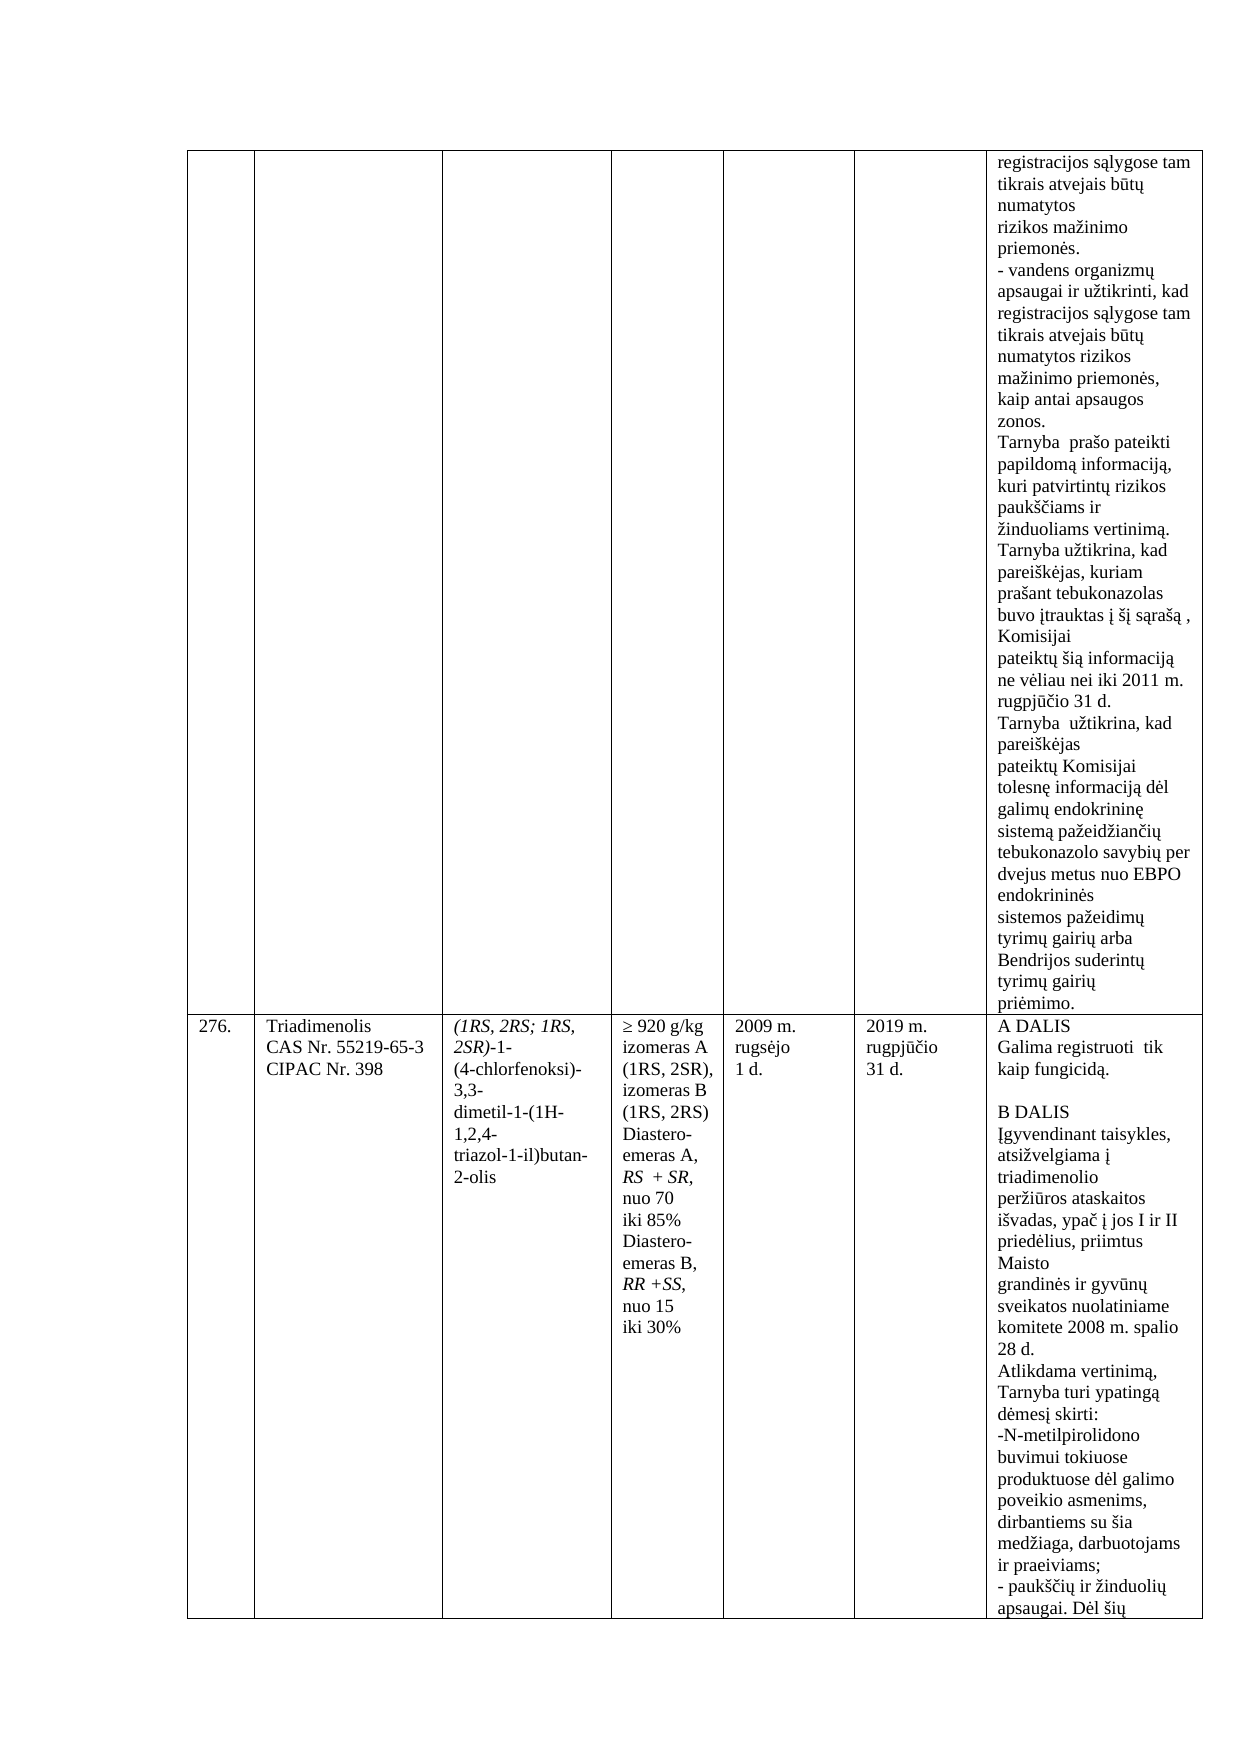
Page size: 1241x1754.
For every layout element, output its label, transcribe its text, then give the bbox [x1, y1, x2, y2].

table_cell (1RS, 2RS; 1RS, 2SR)-1- (4-chlorfenoksi)-3,3- dimetil-1-(1H-1,2,4- triazol-1-il)butan-2-olis [443, 1015, 611, 1618]
table_cell A DALIS Galima registruoti tik kaip fungicidą. B DALIS Įgyvendinant taisykles, atsižvelgiama į triadimenolio peržiūros ataskaitos išvadas, ypač į jos I ir II priedėlius, priimtus Maisto grandinės ir gyvūnų sveikatos nuolatiniame komitete 2008 m. spalio 28 d. Atlikdama vertinimą, Tarnyba turi ypatingą dėmesį skirti: -N-metilpirolidono buvimui tokiuose produktuose dėl galimo poveikio asmenims, dirbantiems su šia medžiaga, darbuotojams ir praeiviams; - paukščių ir žinduolių apsaugai. Dėl šių [987, 1015, 1202, 1618]
table_cell Triadimenolis CAS Nr. 55219-65-3 CIPAC Nr. 398 [255, 1015, 442, 1618]
table_cell [612, 151, 723, 1013]
table_cell registracijos sąlygose tam tikrais atvejais būtų numatytos rizikos mažinimo priemonės. - vandens organizmų apsaugai ir užtikrinti, kad registracijos sąlygose tam tikrais atvejais būtų numatytos rizikos mažinimo priemonės, kaip antai apsaugos zonos. Tarnyba prašo pateikti papildomą informaciją, kuri patvirtintų rizikos paukščiams ir žinduoliams vertinimą. Tarnyba užtikrina, kad pareiškėjas, kuriam prašant tebukonazolas buvo įtrauktas į šį sąrašą , Komisijai pateiktų šią informaciją ne vėliau nei iki 2011 m. rugpjūčio 31 d. Tarnyba užtikrina, kad pareiškėjas pateiktų Komisijai tolesnę informaciją dėl galimų endokrininę sistemą pažeidžiančių tebukonazolo savybių per dvejus metus nuo EBPO endokrininės sistemos pažeidimų tyrimų gairių arba Bendrijos suderintų tyrimų gairių priėmimo. [987, 151, 1202, 1013]
table_cell [443, 151, 611, 1013]
table_cell 276. [188, 1015, 254, 1618]
table_cell ≥ 920 g/kg izomeras A (1RS, 2SR), izomeras B (1RS, 2RS) Diastero-emeras A, RS + SR, nuo 70 iki 85% Diastero-emeras B, RR +SS, nuo 15 iki 30% [612, 1015, 723, 1618]
table_cell [724, 151, 854, 1013]
table_cell 2009 m. rugsėjo 1 d. [724, 1015, 854, 1618]
table_cell [255, 151, 442, 1013]
table_cell [855, 151, 986, 1013]
table_cell [188, 151, 254, 1013]
table_cell 2019 m. rugpjūčio 31 d. [855, 1015, 986, 1618]
